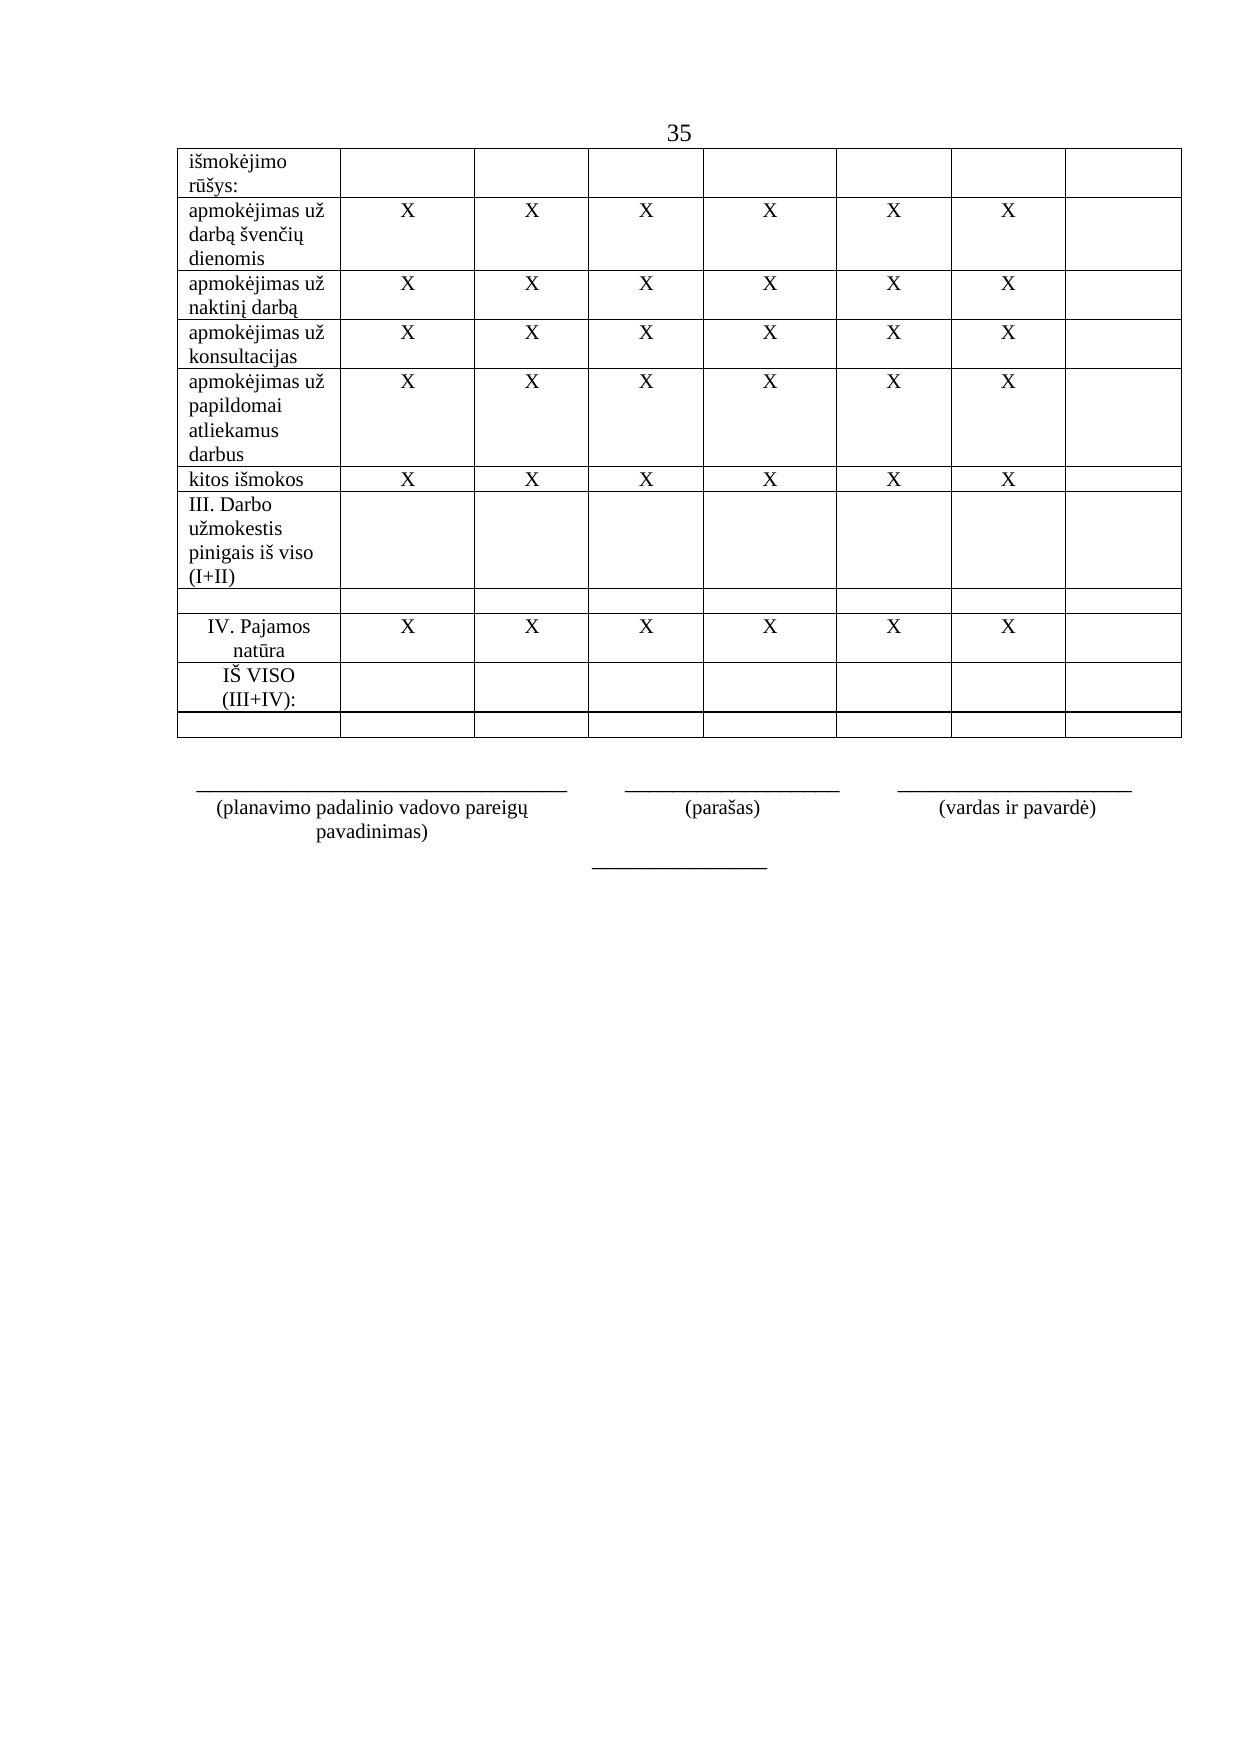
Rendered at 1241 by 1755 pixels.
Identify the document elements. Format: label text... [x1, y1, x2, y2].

table_cell X [704, 320, 836, 368]
table_cell išmokėjimo rūšys: [178, 149, 340, 197]
table_cell [1066, 467, 1181, 491]
table_cell X [475, 614, 588, 662]
table_cell X [475, 271, 588, 319]
table_cell [1066, 492, 1181, 588]
table_cell [704, 589, 836, 613]
table_cell [341, 663, 474, 711]
table_cell [589, 149, 703, 197]
table_cell X [837, 467, 951, 491]
table_cell [1066, 149, 1181, 197]
table_cell [952, 713, 1065, 737]
table_cell [589, 589, 703, 613]
text ______________ [177, 843, 1181, 872]
table_cell X [952, 614, 1065, 662]
table_cell X [704, 467, 836, 491]
table_cell X [475, 369, 588, 466]
table_cell X [952, 198, 1065, 270]
text pavadinimas) [177, 819, 1181, 843]
table_cell [475, 589, 588, 613]
table_cell apmokėjimas už papildomai atliekamus darbus [178, 369, 340, 466]
table_cell [589, 663, 703, 711]
table_cell apmokėjimas už naktinį darbą [178, 271, 340, 319]
table_cell X [341, 320, 474, 368]
table_cell X [475, 467, 588, 491]
table_cell [475, 149, 588, 197]
table_cell X [589, 271, 703, 319]
table_cell X [589, 198, 703, 270]
table_cell X [475, 198, 588, 270]
table_cell X [341, 198, 474, 270]
table_cell IV. Pajamos natūra [178, 614, 340, 662]
table_cell X [704, 369, 836, 466]
table_cell [704, 492, 836, 588]
table_cell IŠ VISO (III+IV): [178, 663, 340, 711]
table_cell [475, 663, 588, 711]
table_cell [837, 713, 951, 737]
table_cell [704, 663, 836, 711]
table_cell [837, 589, 951, 613]
table_cell [704, 149, 836, 197]
table_cell [837, 663, 951, 711]
table_cell X [952, 467, 1065, 491]
table_cell [1066, 320, 1181, 368]
table_cell [178, 713, 340, 737]
table_cell X [837, 320, 951, 368]
table_cell X [589, 369, 703, 466]
table_cell X [475, 320, 588, 368]
table_cell [1066, 614, 1181, 662]
table_cell X [589, 320, 703, 368]
table_cell [1066, 589, 1181, 613]
table_cell X [704, 198, 836, 270]
table_cell [952, 663, 1065, 711]
table_cell [589, 492, 703, 588]
table_cell [178, 589, 340, 613]
table_cell [1066, 713, 1181, 737]
table_cell [341, 713, 474, 737]
table_cell X [341, 467, 474, 491]
table_cell X [837, 271, 951, 319]
table_cell X [341, 369, 474, 466]
text (planavimo padalinio vadovo pareigų (parašas) (vardas ir pavardė) [177, 795, 1181, 819]
table_cell X [952, 320, 1065, 368]
table_cell [837, 149, 951, 197]
table_cell X [341, 271, 474, 319]
table_cell X [837, 614, 951, 662]
table_cell apmokėjimas už darbą švenčių dienomis [178, 198, 340, 270]
table_cell [952, 492, 1065, 588]
table_cell X [952, 369, 1065, 466]
table_cell [704, 713, 836, 737]
table_cell [837, 492, 951, 588]
table_cell kitos išmokos [178, 467, 340, 491]
table_cell [1066, 271, 1181, 319]
table_cell X [837, 369, 951, 466]
table_cell apmokėjimas už konsultacijas [178, 320, 340, 368]
table_cell X [704, 614, 836, 662]
table_cell III. Darbo užmokestis pinigais iš viso (I+II) [178, 492, 340, 588]
table_cell [341, 492, 474, 588]
table_cell X [589, 614, 703, 662]
table_cell [589, 713, 703, 737]
table_cell [952, 589, 1065, 613]
table_cell [1066, 663, 1181, 711]
table_cell [341, 149, 474, 197]
table_cell X [952, 271, 1065, 319]
table_cell [475, 713, 588, 737]
table_cell [475, 492, 588, 588]
table_cell [1066, 198, 1181, 270]
table_cell [1066, 369, 1181, 466]
table_cell X [589, 467, 703, 491]
table_cell X [837, 198, 951, 270]
table_cell X [341, 614, 474, 662]
table_cell X [704, 271, 836, 319]
table_cell [952, 149, 1065, 197]
table_cell [341, 589, 474, 613]
